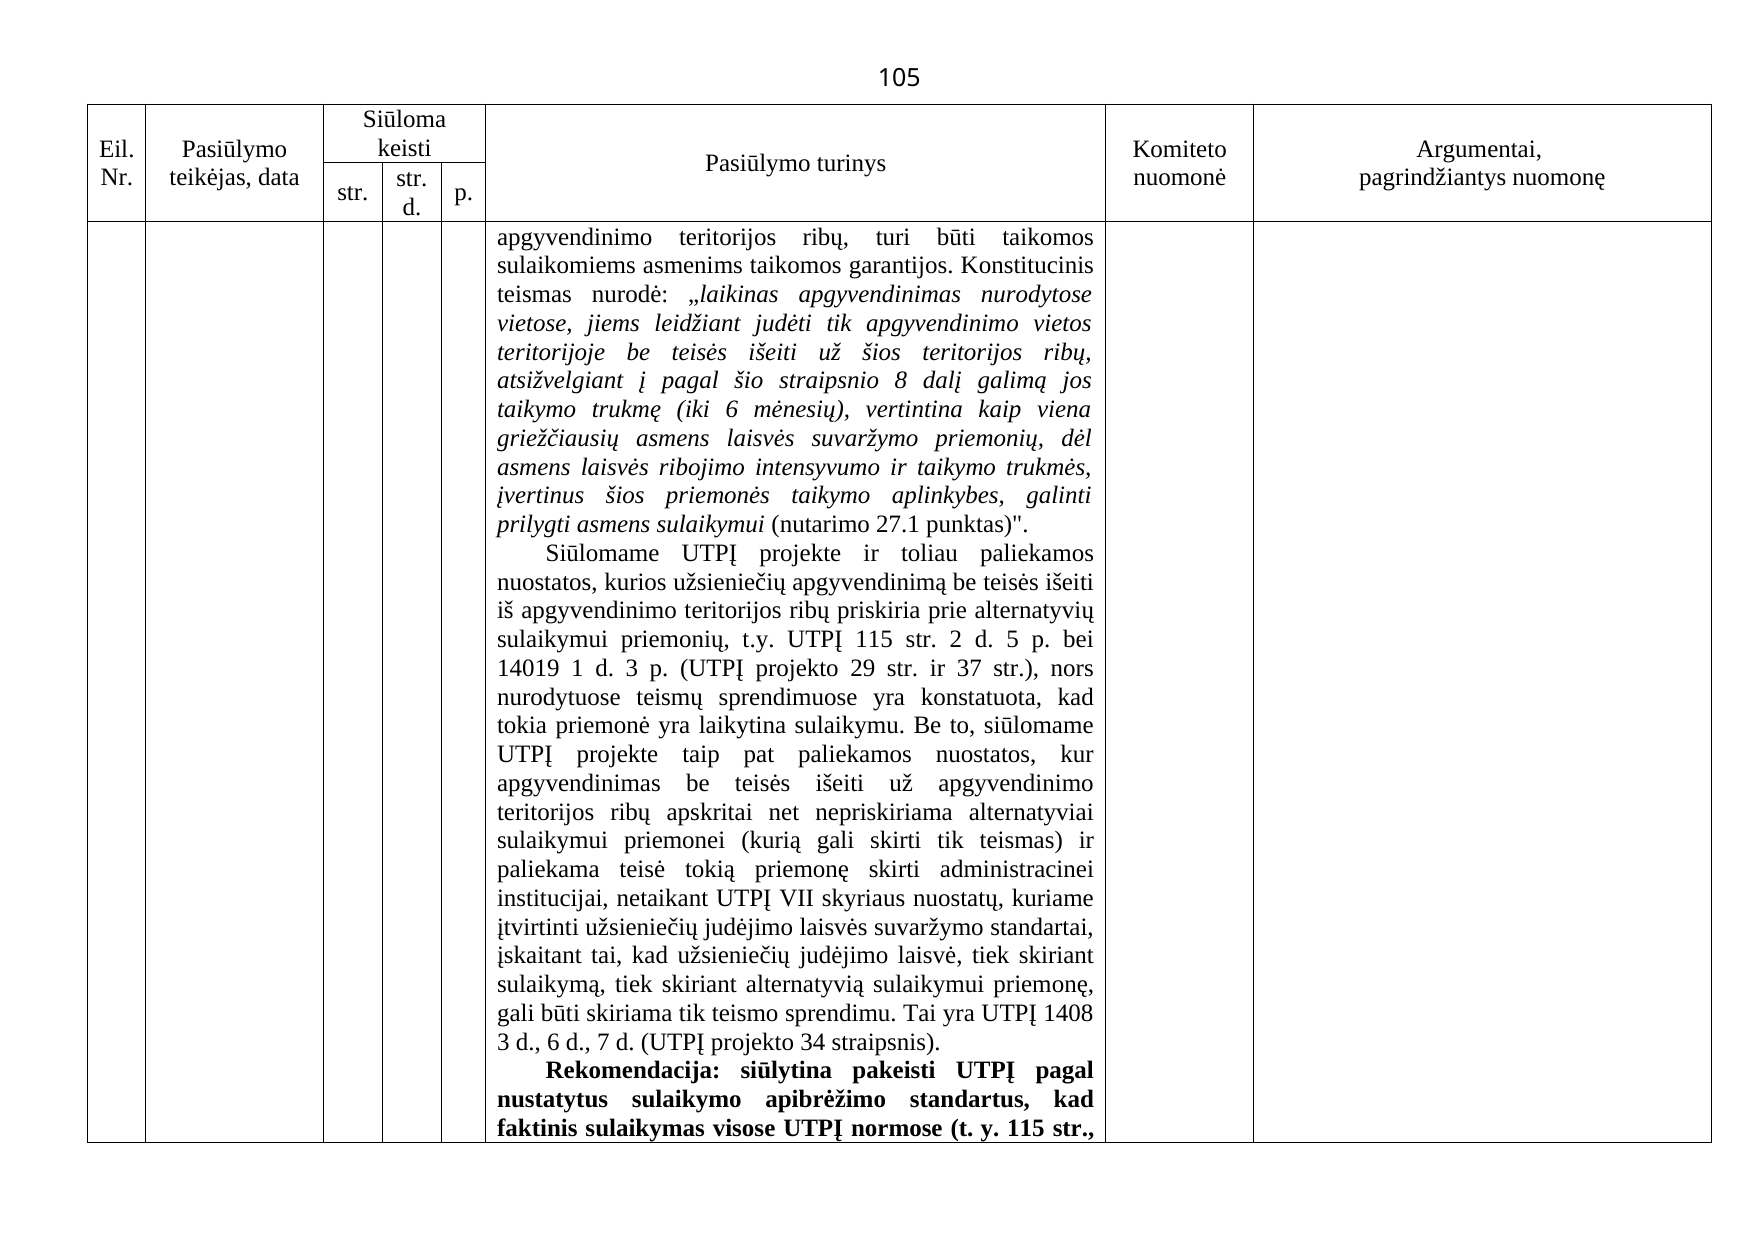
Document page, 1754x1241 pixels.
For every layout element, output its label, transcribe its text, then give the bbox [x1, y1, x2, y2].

table_header Pasiūlymo turinys [486, 105, 1105, 221]
table_cell [88, 222, 145, 1142]
table_header Pasiūlymo teikėjas, data [146, 105, 323, 221]
table_cell [1106, 222, 1253, 1142]
table_cell [383, 222, 441, 1142]
table_header Eil. Nr. [88, 105, 145, 221]
table_cell apgyvendinimo teritorijos ribų, turi būti taikomos sulaikomiems asmenims taikomos garantijos. Konstitucinis teismas nurodė: „laikinas apgyvendinimas nurodytose vietose, jiems leidžiant judėti tik apgyvendinimo vietos teritorijoje be teisės išeiti už šios teritorijos ribų, atsižvelgiant į pagal šio straipsnio 8 dalį galimą jos taikymo trukmę (iki 6 mėnesių), vertintina kaip viena griežčiausių asmens laisvės suvaržymo priemonių, dėl asmens laisvės ribojimo intensyvumo ir taikymo trukmės, įvertinus šios priemonės taikymo aplinkybes, galinti prilygti asmens sulaikymui (nutarimo 27.1 punktas)". Siūlomame UTPĮ projekte ir toliau paliekamos nuostatos, kurios užsieniečių apgyvendinimą be teisės išeiti iš apgyvendinimo teritorijos ribų priskiria prie alternatyvių sulaikymui priemonių, t.y. UTPĮ 115 str. 2 d. 5 p. bei 14019 1 d. 3 p. (UTPĮ projekto 29 str. ir 37 str.), nors nurodytuose teismų sprendimuose yra konstatuota, kad tokia priemonė yra laikytina sulaikymu. Be to, siūlomame UTPĮ projekte taip pat paliekamos nuostatos, kur apgyvendinimas be teisės išeiti už apgyvendinimo teritorijos ribų apskritai net nepriskiriama alternatyviai sulaikymui priemonei (kurią gali skirti tik teismas) ir paliekama teisė tokią priemonę skirti administracinei institucijai, netaikant UTPĮ VII skyriaus nuostatų, kuriame įtvirtinti užsieniečių judėjimo laisvės suvaržymo standartai, įskaitant tai, kad užsieniečių judėjimo laisvė, tiek skiriant sulaikymą, tiek skiriant alternatyvią sulaikymui priemonę, gali būti skiriama tik teismo sprendimu. Tai yra UTPĮ 1408 3 d., 6 d., 7 d. (UTPĮ projekto 34 straipsnis). Rekomendacija: siūlytina pakeisti UTPĮ pagal nustatytus sulaikymo apibrėžimo standartus, kad faktinis sulaikymas visose UTPĮ normose (t. y. 115 str., [486, 222, 1105, 1142]
table_header Argumentai, pagrindžiantys nuomonę [1254, 105, 1711, 221]
table_header Komiteto nuomonė [1106, 105, 1253, 221]
table_header Siūloma keisti [324, 105, 485, 162]
table_cell p. [442, 163, 485, 221]
table_cell [146, 222, 323, 1142]
table_cell [324, 222, 382, 1142]
table_cell str. [324, 163, 382, 221]
table_cell str. d. [383, 163, 441, 221]
table_cell [1254, 222, 1711, 1142]
table_cell [442, 222, 485, 1142]
